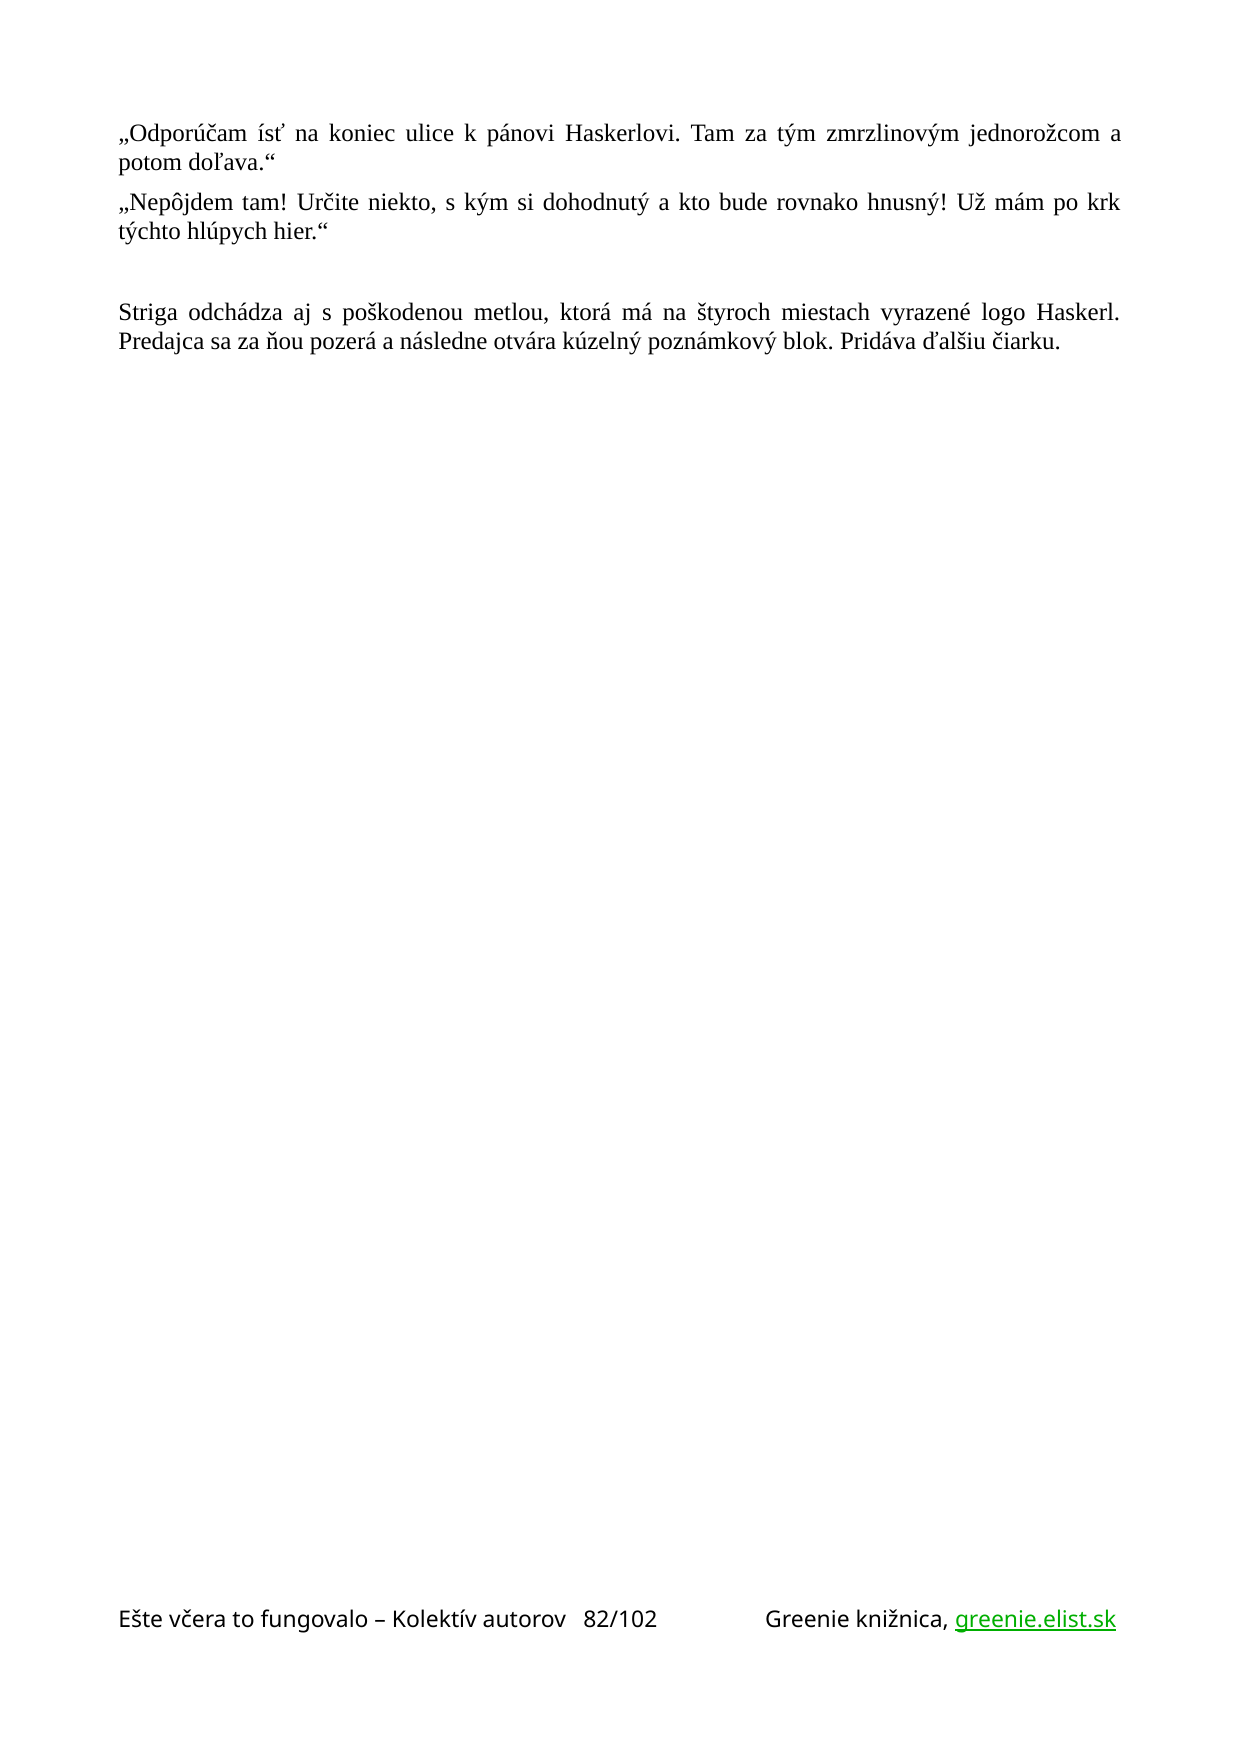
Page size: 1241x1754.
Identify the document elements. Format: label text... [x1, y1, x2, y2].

text „Nepôjdem tam! Určite niekto, s kým si dohodnutý a kto bude rovnako hnusný! Už mám po krk týchto hlúpych hier.“ [118, 187, 1122, 245]
text „Odporúčam ísť na koniec ulice k pánovi Haskerlovi. Tam za tým zmrzlinovým jednorožcom a potom doľava.“ [118, 118, 1122, 176]
text Striga odchádza aj s poškodenou metlou, ktorá má na štyroch miestach vyrazené logo Haskerl. Predajca sa za ňou pozerá a následne otvára kúzelný poznámkový blok. Pridáva ďalšiu čiarku. [118, 297, 1122, 355]
